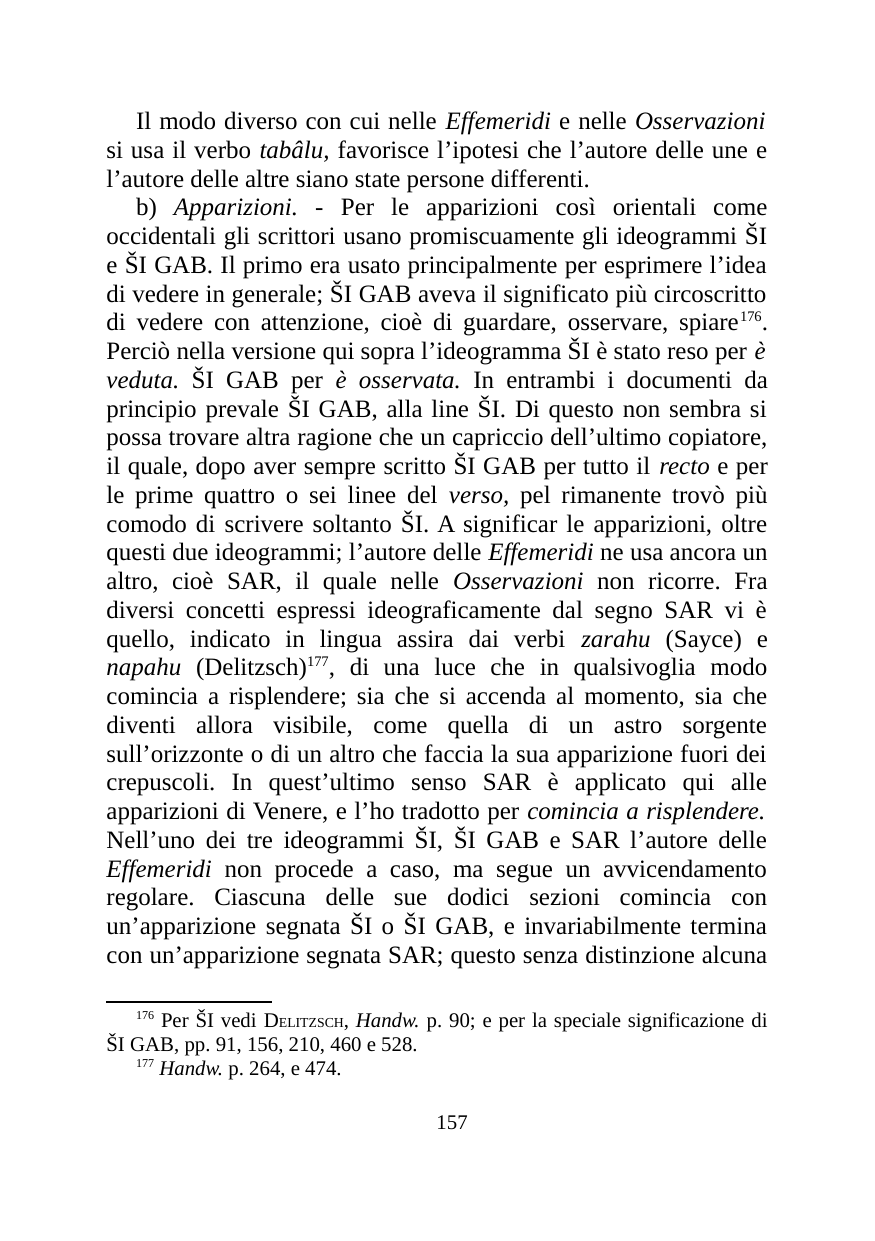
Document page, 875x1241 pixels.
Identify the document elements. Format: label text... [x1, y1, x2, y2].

text Handw. p. 264, e 474. [106, 1056, 768, 1080]
text Il modo diverso con cui nelle Effemeridi e nelle Osservazioni si usa il verbo tabâlu, favorisce l’ipotesi che l’autore delle une e l’autore delle altre siano state persone differenti. [106, 106, 768, 192]
text Per ŠI vedi Delitzsch, Handw. p. 90; e per la speciale significazione di ŠI GAB, pp. 91, 156, 210, 460 e 528. [106, 1008, 768, 1056]
text b) Apparizioni. - Per le apparizioni così orientali come occidentali gli scrittori usano promiscuamente gli ideogrammi ŠI e ŠI GAB. Il primo era usato principalmente per esprimere l’idea di vedere in generale; ŠI GAB aveva il significato più circoscritto di vedere con attenzione, cioè di guardare, osservare, spiare. Perciò nella versione qui sopra l’ideogramma ŠI è stato reso per è veduta. ŠI GAB per è osservata. In entrambi i documenti da principio prevale ŠI GAB, alla line ŠI. Di questo non sembra si possa trovare altra ragione che un capriccio dell’ultimo copiatore, il quale, dopo aver sempre scritto ŠI GAB per tutto il recto e per le prime quattro o sei linee del verso, pel rimanente trovò più comodo di scrivere soltanto ŠI. A significar le apparizioni, oltre questi due ideogrammi; l’autore delle Effemeridi ne usa ancora un altro, cioè SAR, il quale nelle Osservazioni non ricorre. Fra diversi concetti espressi ideograficamente dal segno SAR vi è quello, indicato in lingua assira dai verbi zarahu (Sayce) e napahu (Delitzsch), di una luce che in qualsivoglia modo comincia a risplendere; sia che si accenda al momento, sia che diventi allora visibile, come quella di un astro sorgente sull’orizzonte o di un altro che faccia la sua apparizione fuori dei crepuscoli. In quest’ultimo senso SAR è applicato qui alle apparizioni di Venere, e l’ho tradotto per comincia a risplendere. Nell’uno dei tre ideogrammi ŠI, ŠI GAB e SAR l’autore delle Effemeridi non procede a caso, ma segue un avvicendamento regolare. Ciascuna delle sue dodici sezioni comincia con un’apparizione segnata ŠI o ŠI GAB, e invariabilmente termina con un’apparizione segnata SAR; questo senza distinzione alcuna [106, 192, 768, 969]
